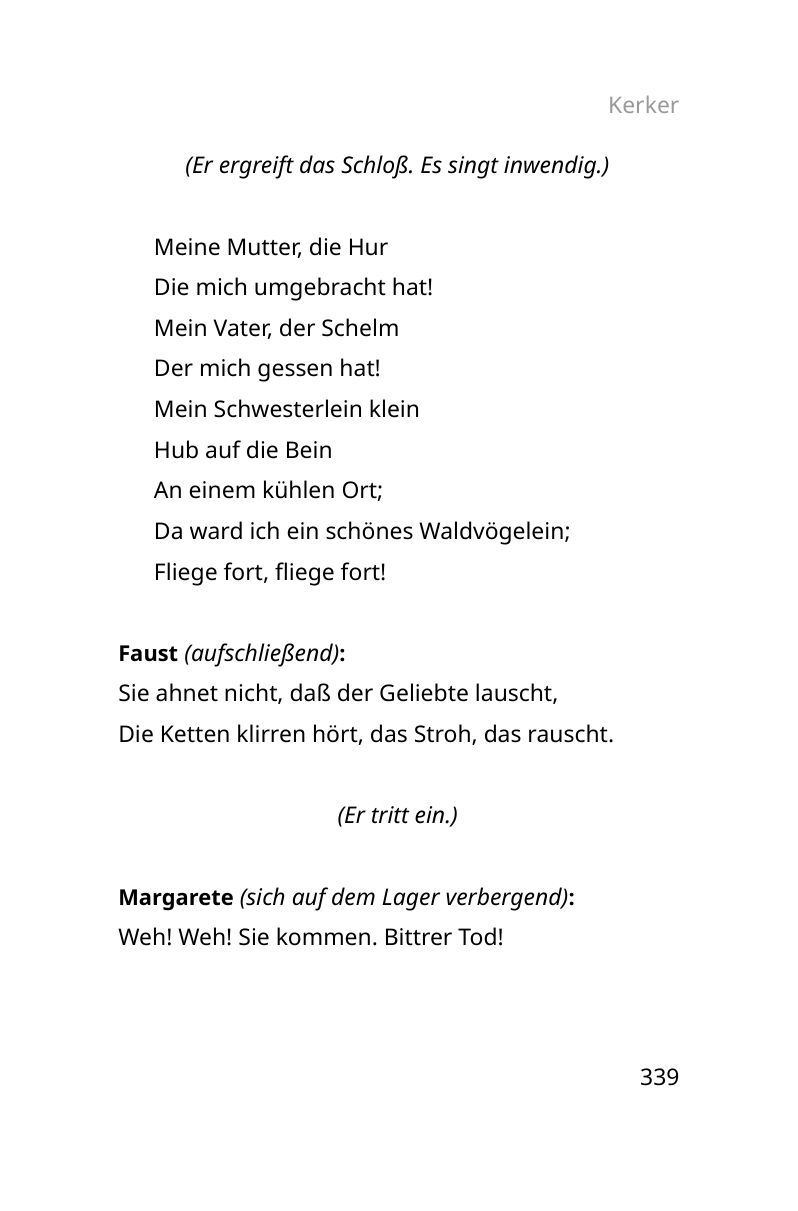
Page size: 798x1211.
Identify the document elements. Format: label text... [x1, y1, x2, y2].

text Meine Mutter, die Hur Die mich umgebracht hat! Mein Vater, der Schelm Der mich gessen hat! Mein Schwesterlein klein Hub auf die Bein An einem kühlen Ort; Da ward ich ein schönes Waldvögelein; Fliege fort, fliege fort! [118, 202, 679, 587]
text Faust (aufschließend): Sie ahnet nicht, daß der Geliebte lauscht, Die Ketten klirren hört, das Stroh, das rauscht. [118, 614, 679, 749]
text (Er tritt ein.) [118, 776, 679, 831]
text (Er ergreift das Schloß. Es singt inwendig.) [118, 149, 679, 181]
text Margarete (sich auf dem Lager verbergend): Weh! Weh! Sie kommen. Bittrer Tod! [118, 852, 679, 952]
